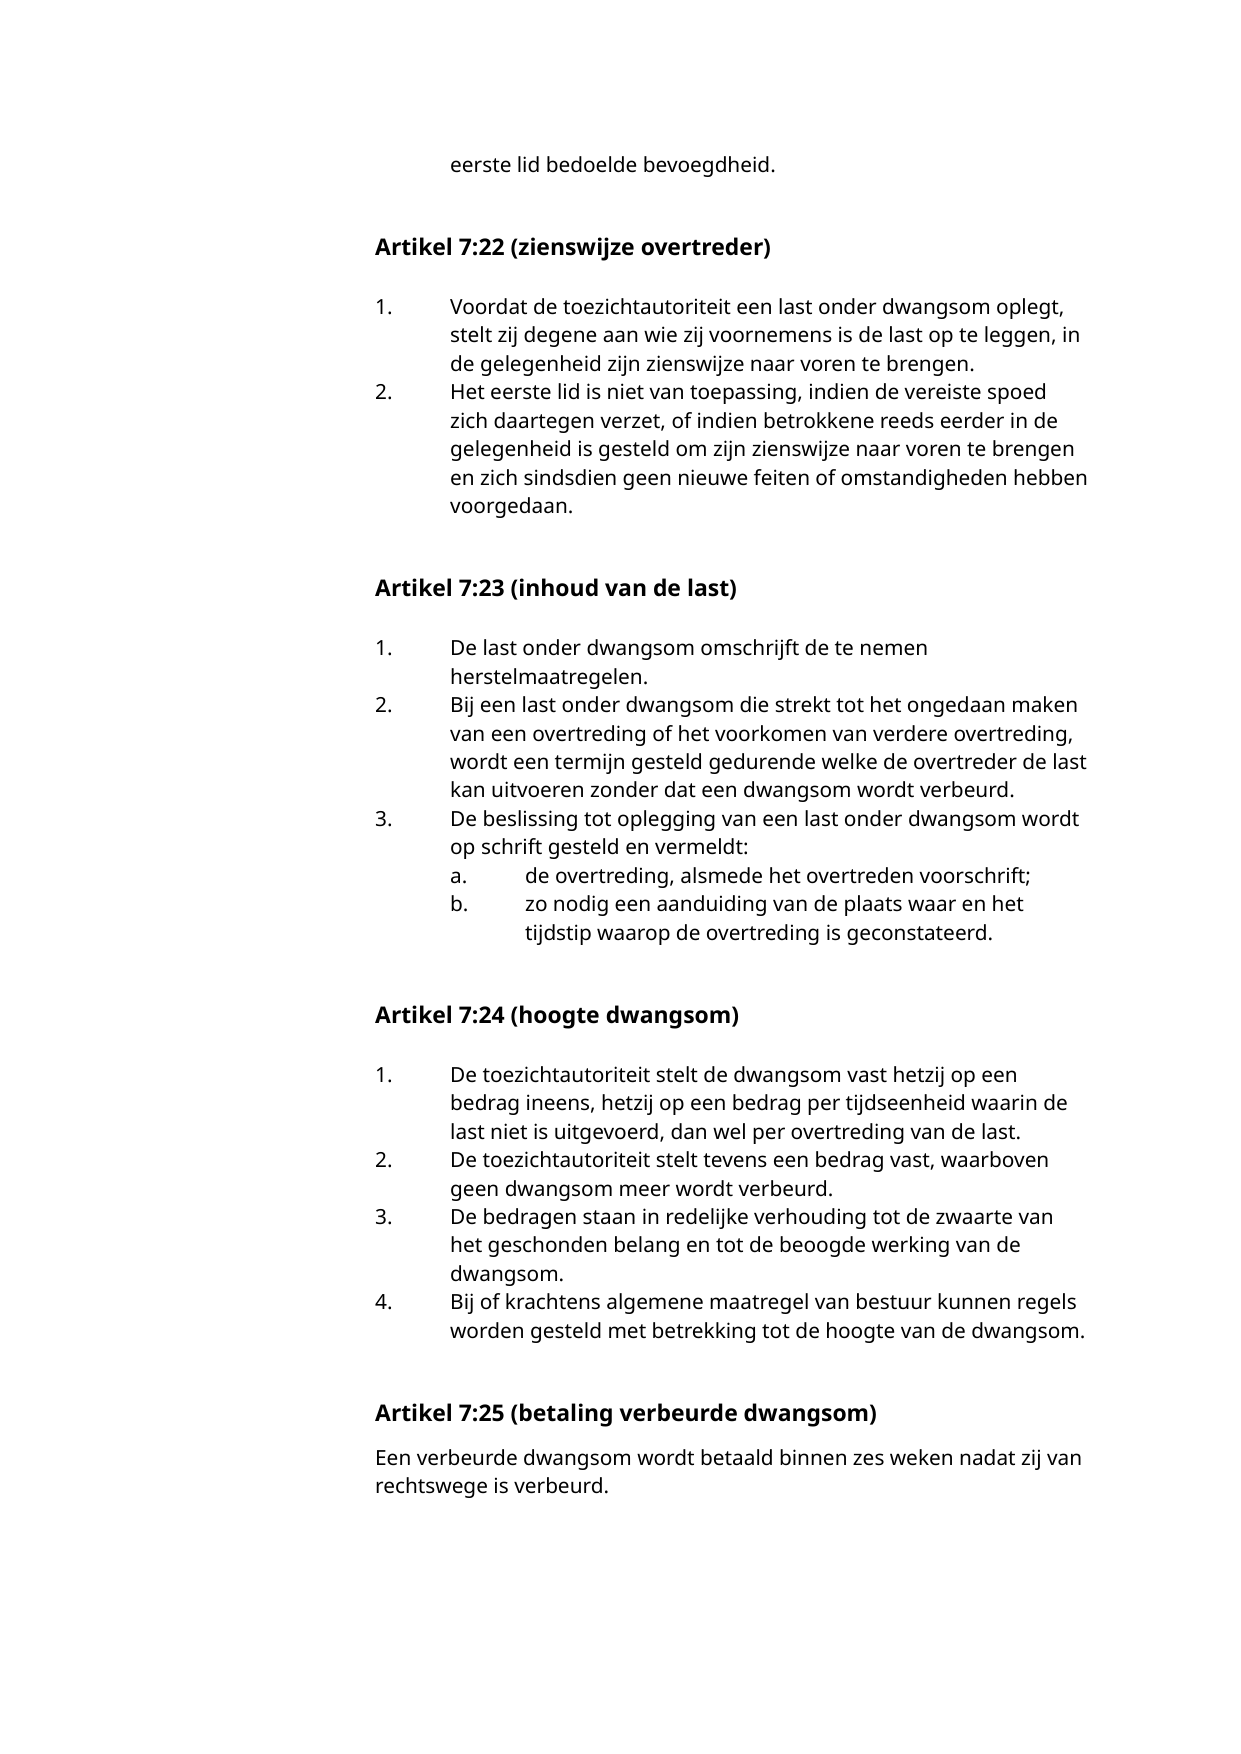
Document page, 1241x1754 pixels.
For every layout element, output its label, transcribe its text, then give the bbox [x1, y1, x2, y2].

list Bij of krachtens algemene maatregel van bestuur kunnen regels worden gesteld met betrekking tot de hoogte van de dwangsom. [375, 1287, 1090, 1344]
subtitle Artikel 7:22 (zienswijze overtreder) [375, 231, 1090, 262]
list Het eerste lid is niet van toepassing, indien de vereiste spoed zich daartegen verzet, of indien betrokkene reeds eerder in de gelegenheid is gesteld om zijn zienswijze naar voren te brengen en zich sindsdien geen nieuwe feiten of omstandigheden hebben voorgedaan. [375, 377, 1090, 520]
list De beslissing tot oplegging van een last onder dwangsom wordt op schrift gesteld en vermeldt: [375, 804, 1090, 861]
subtitle Artikel 7:24 (hoogte dwangsom) [375, 999, 1090, 1030]
list Bij een last onder dwangsom die strekt tot het ongedaan maken van een overtreding of het voorkomen van verdere overtreding, wordt een termijn gesteld gedurende welke de overtreder de last kan uitvoeren zonder dat een dwangsom wordt verbeurd. [375, 690, 1090, 804]
list De toezichtautoriteit stelt de dwangsom vast hetzij op een bedrag ineens, hetzij op een bedrag per tijdseenheid waarin de last niet is uitgevoerd, dan wel per overtreding van de last. [375, 1060, 1090, 1145]
list De toezichtautoriteit stelt tevens een bedrag vast, waarboven geen dwangsom meer wordt verbeurd. [375, 1145, 1090, 1202]
list zo nodig een aanduiding van de plaats waar en het tijdstip waarop de overtreding is geconstateerd. [450, 889, 1090, 946]
list De bedragen staan in redelijke verhouding tot de zwaarte van het geschonden belang en tot de beoogde werking van de dwangsom. [375, 1202, 1090, 1287]
list de overtreding, alsmede het overtreden voorschrift; [450, 861, 1090, 889]
list De last onder dwangsom omschrijft de te nemen herstelmaatregelen. [375, 633, 1090, 690]
list eerste lid bedoelde bevoegdheid. [375, 150, 1090, 178]
subtitle Artikel 7:23 (inhoud van de last) [375, 572, 1090, 603]
text Een verbeurde dwangsom wordt betaald binnen zes weken nadat zij van rechtswege is verbeurd. [375, 1443, 1090, 1500]
subtitle Artikel 7:25 (betaling verbeurde dwangsom) [375, 1397, 1090, 1428]
list Voordat de toezichtautoriteit een last onder dwangsom oplegt, stelt zij degene aan wie zij voornemens is de last op te leggen, in de gelegenheid zijn zienswijze naar voren te brengen. [375, 292, 1090, 377]
